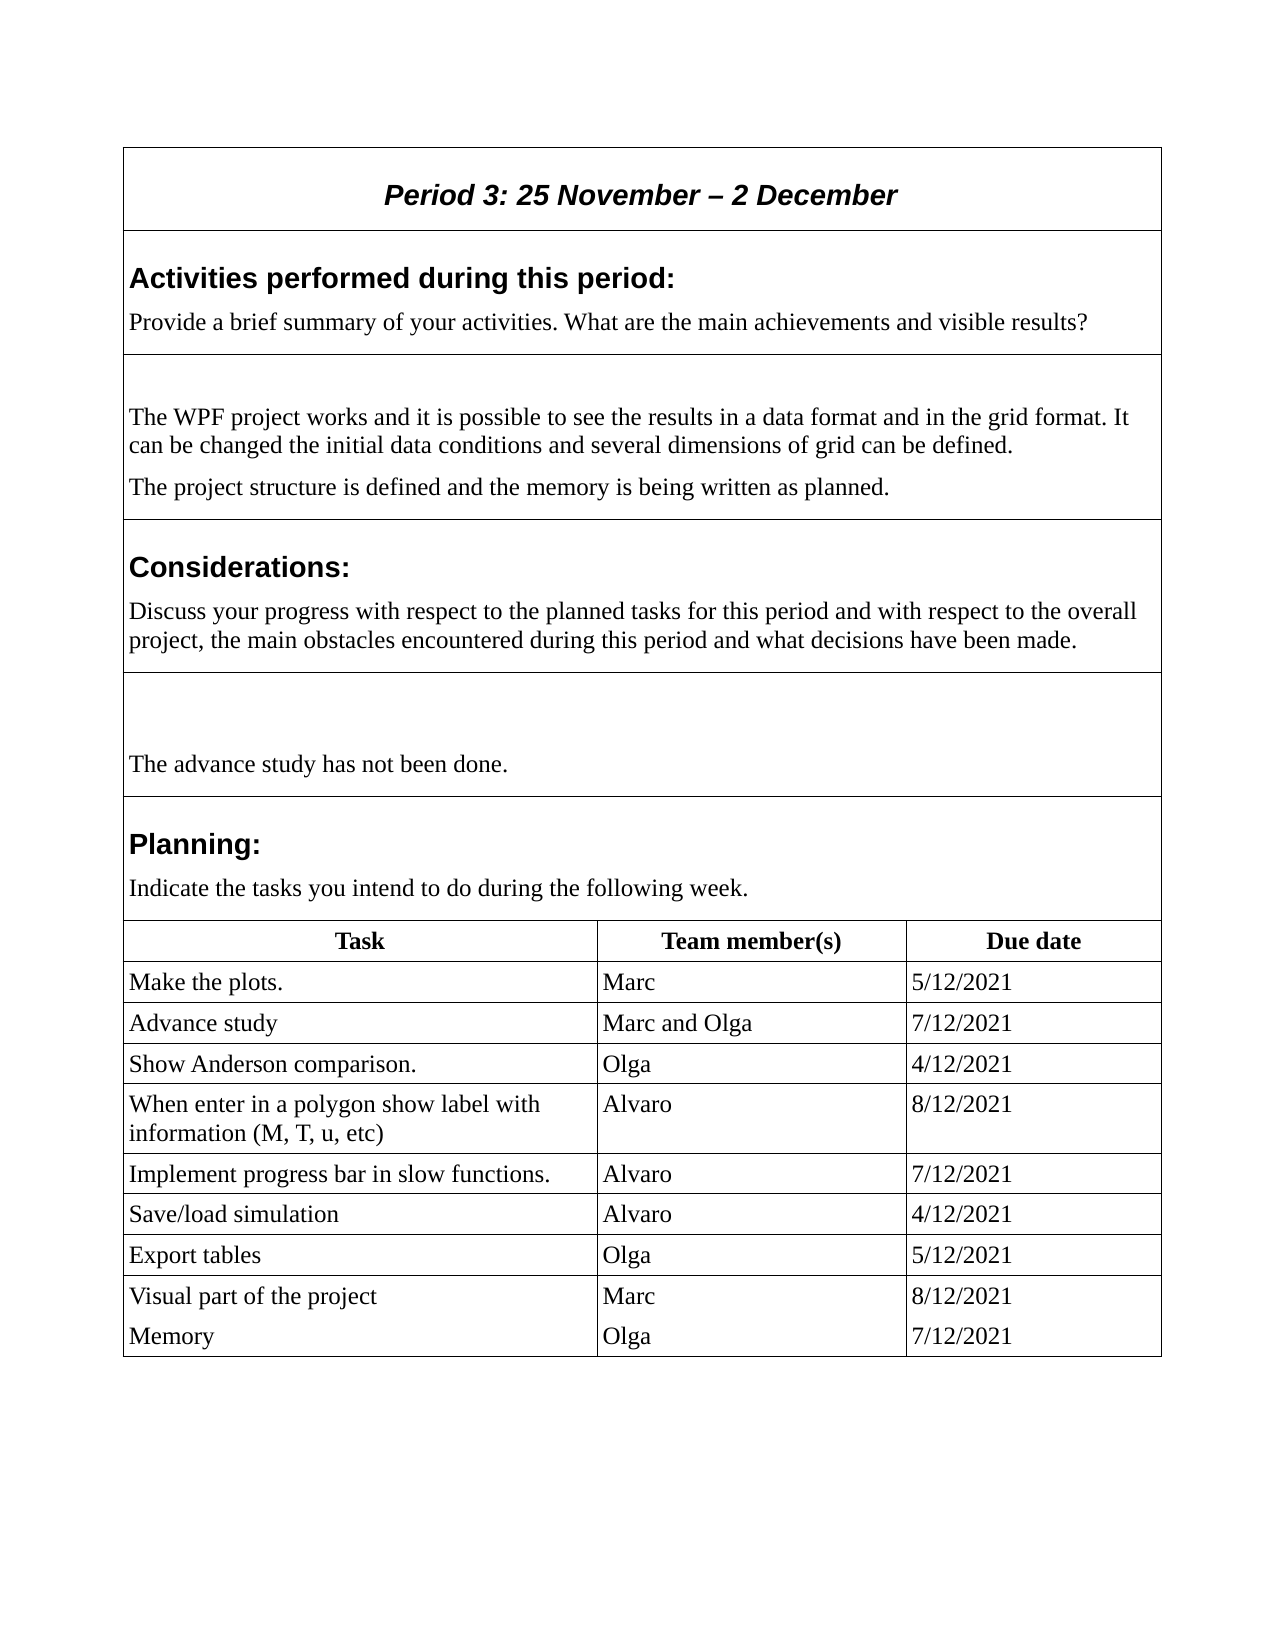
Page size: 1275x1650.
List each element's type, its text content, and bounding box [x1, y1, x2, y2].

table_cell 4/12/2021 [907, 1194, 1161, 1234]
table_cell Due date [907, 921, 1161, 961]
table_cell 8/12/2021 [907, 1084, 1161, 1153]
table_cell Memory [124, 1316, 597, 1356]
table_cell Olga [598, 1044, 906, 1083]
table_header Period 3: 25 November – 2 December [124, 148, 1161, 230]
table_cell Show Anderson comparison. [124, 1044, 597, 1083]
table_cell When enter in a polygon show label with information (M, T, u, etc) [124, 1084, 597, 1153]
table_cell Activities performed during this period: Provide a brief summary of your activities. What are the main achievements and visible results? [124, 231, 1161, 354]
table_cell Olga [598, 1235, 906, 1275]
table_cell Marc [598, 1276, 906, 1316]
table_cell Considerations: Discuss your progress with respect to the planned tasks for this period and with respect to the overall project, the main obstacles encountered during this period and what decisions have been made. [124, 520, 1161, 672]
table_cell 7/12/2021 [907, 1316, 1161, 1356]
table_cell Implement progress bar in slow functions. [124, 1154, 597, 1193]
table_cell Advance study [124, 1003, 597, 1042]
table_cell 8/12/2021 [907, 1276, 1161, 1316]
table_cell 5/12/2021 [907, 1235, 1161, 1275]
table_cell Alvaro [598, 1154, 906, 1193]
table_cell Marc and Olga [598, 1003, 906, 1042]
table_cell 4/12/2021 [907, 1044, 1161, 1083]
table_cell Save/load simulation [124, 1194, 597, 1234]
table_cell Team member(s) [598, 921, 906, 961]
table_cell Olga [598, 1316, 906, 1356]
table_cell The advance study has not been done. [124, 673, 1161, 796]
table_cell Alvaro [598, 1194, 906, 1234]
table_cell 5/12/2021 [907, 962, 1161, 1002]
table_cell Marc [598, 962, 906, 1002]
table_cell Task [124, 921, 597, 961]
table_cell 7/12/2021 [907, 1003, 1161, 1042]
table_cell 7/12/2021 [907, 1154, 1161, 1193]
table_cell Visual part of the project [124, 1276, 597, 1316]
table_cell Alvaro [598, 1084, 906, 1153]
table_cell The WPF project works and it is possible to see the results in a data format and in the grid format. It can be changed the initial data conditions and several dimensions of grid can be defined. The project structure is defined and the memory is being written as planned. [124, 355, 1161, 519]
table_cell Planning: Indicate the tasks you intend to do during the following week. [124, 797, 1161, 920]
table_cell Make the plots. [124, 962, 597, 1002]
table_cell Export tables [124, 1235, 597, 1275]
